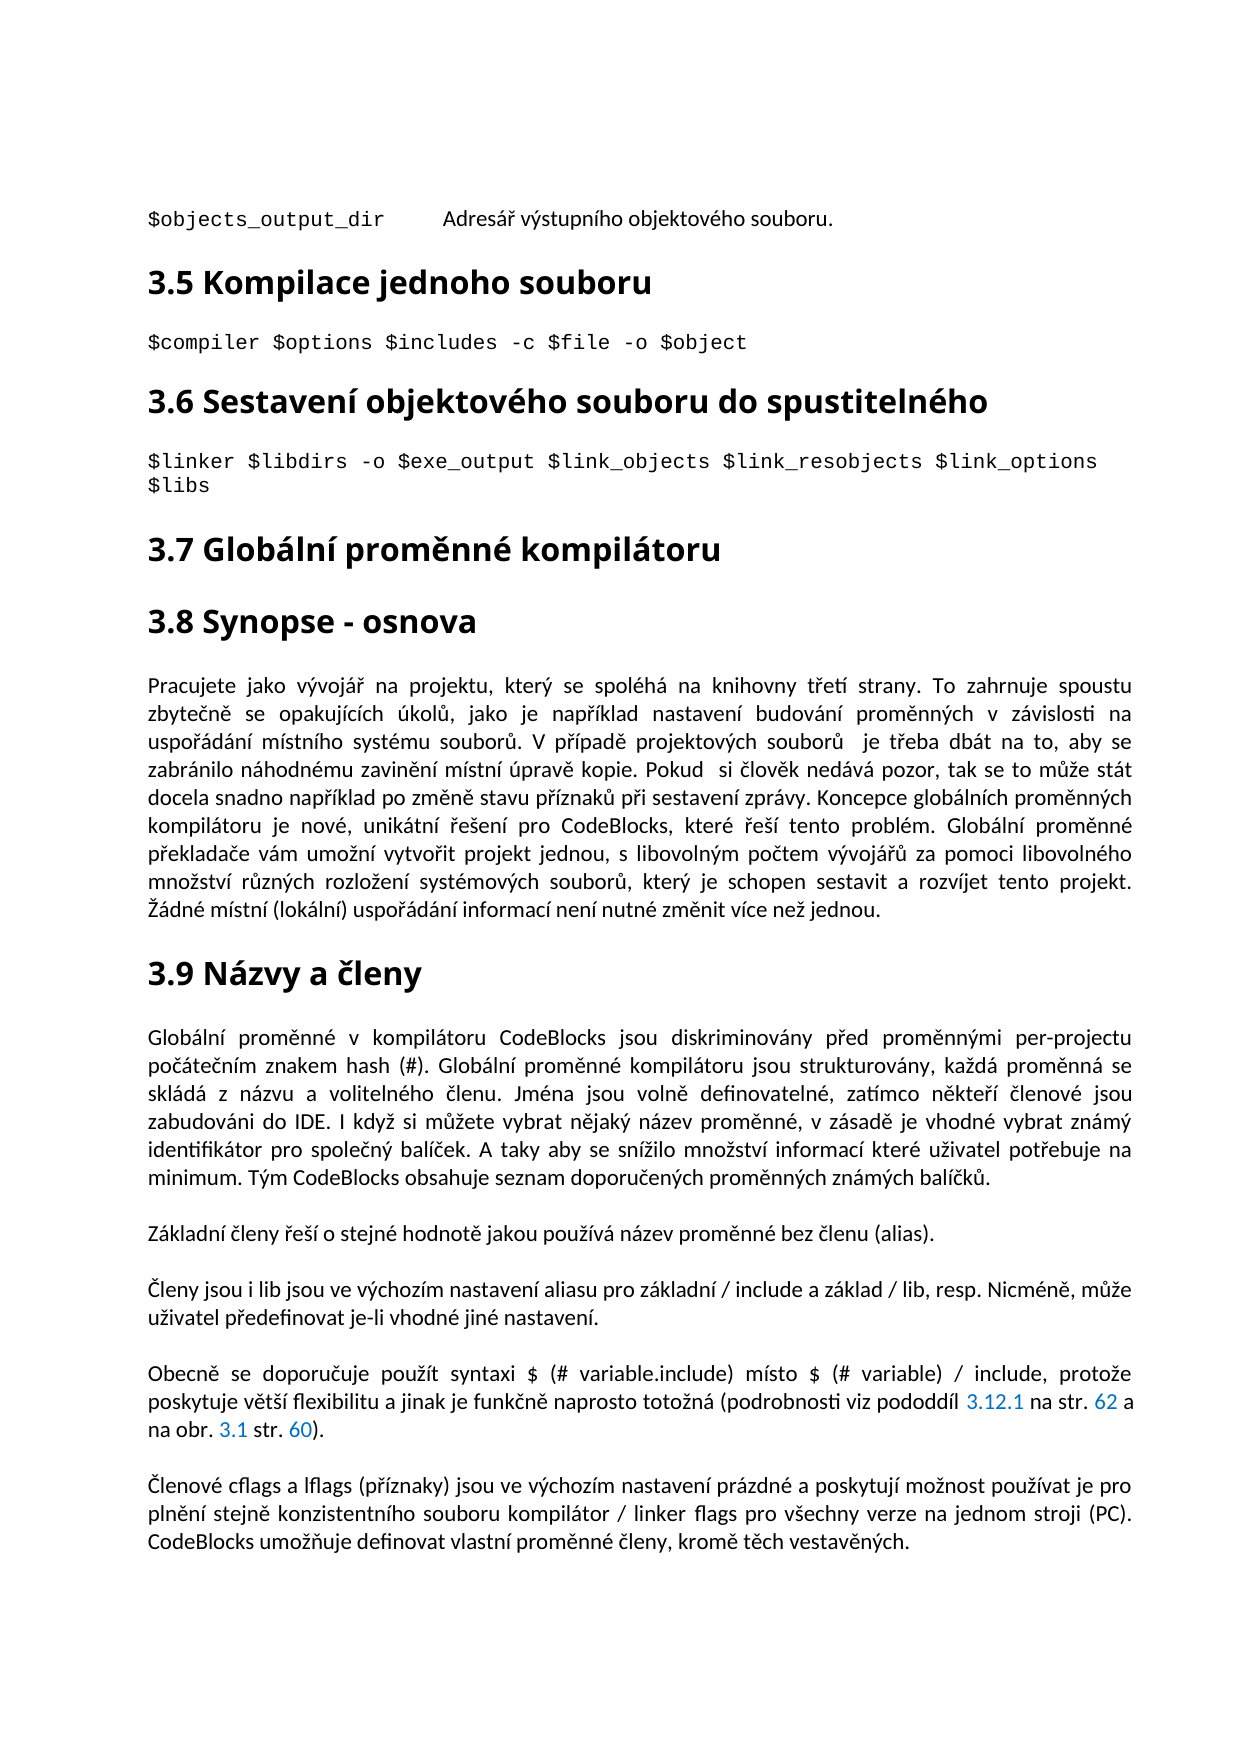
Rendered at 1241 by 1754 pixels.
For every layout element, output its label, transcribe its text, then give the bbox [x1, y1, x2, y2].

text Obecně se doporučuje použít syntaxi $ (# variable.include) místo $ (# variable) / include, protože poskytuje větší flexibilitu a jinak je funkčně naprosto totožná (podrobnosti viz pododdíl 3.12.1 na str. 62 a na obr. 3.1 str. 60). [148, 1359, 1134, 1443]
text 3.5 Kompilace jednoho souboru [148, 260, 1134, 304]
text $compiler $options $includes -c $file -o $object [148, 332, 1134, 356]
text 3.6 Sestavení objektového souboru do spustitelného [148, 379, 1134, 423]
text $linker $libdirs -o $exe_output $link_objects $link_resobjects $link_options $libs [148, 451, 1134, 499]
text 3.8 Synopse - osnova [148, 599, 1134, 643]
text 3.9 Názvy a členy [148, 951, 1134, 995]
text Členy jsou i lib jsou ve výchozím nastavení aliasu pro základní / include a základ / lib, resp. Nicméně, může uživatel předefinovat je-li vhodné jiné nastavení. [148, 1275, 1134, 1331]
text $objects_output_dir Adresář výstupního objektového souboru. [148, 204, 1134, 232]
text Členové cflags a lflags (příznaky) jsou ve výchozím nastavení prázdné a poskytují možnost používat je pro plnění stejně konzistentního souboru kompilátor / linker flags pro všechny verze na jednom stroji (PC). CodeBlocks umožňuje definovat vlastní proměnné členy, kromě těch vestavěných. [148, 1471, 1134, 1555]
text 3.7 Globální proměnné kompilátoru [148, 527, 1134, 571]
text Globální proměnné v kompilátoru CodeBlocks jsou diskriminovány před proměnnými per-projectu počátečním znakem hash (#). Globální proměnné kompilátoru jsou strukturovány, každá proměnná se skládá z názvu a volitelného členu. Jména jsou volně definovatelné, zatímco někteří členové jsou zabudováni do IDE. I když si můžete vybrat nějaký název proměnné, v zásadě je vhodné vybrat známý identifikátor pro společný balíček. A taky aby se snížilo množství informací které uživatel potřebuje na minimum. Tým CodeBlocks obsahuje seznam doporučených proměnných známých balíčků. [148, 1023, 1134, 1191]
text Základní členy řeší o stejné hodnotě jakou používá název proměnné bez členu (alias). [148, 1219, 1134, 1247]
text Pracujete jako vývojář na projektu, který se spoléhá na knihovny třetí strany. To zahrnuje spoustu zbytečně se opakujících úkolů, jako je například nastavení budování proměnných v závislosti na uspořádání místního systému souborů. V případě projektových souborů je třeba dbát na to, aby se zabránilo náhodnému zavinění místní úpravě kopie. Pokud si člověk nedává pozor, tak se to může stát docela snadno například po změně stavu příznaků při sestavení zprávy. Koncepce globálních proměnných kompilátoru je nové, unikátní řešení pro CodeBlocks, které řeší tento problém. Globální proměnné překladače vám umožní vytvořit projekt jednou, s libovolným počtem vývojářů za pomoci libovolného množství různých rozložení systémových souborů, který je schopen sestavit a rozvíjet tento projekt. Žádné místní (lokální) uspořádání informací není nutné změnit více než jednou. [148, 671, 1134, 923]
